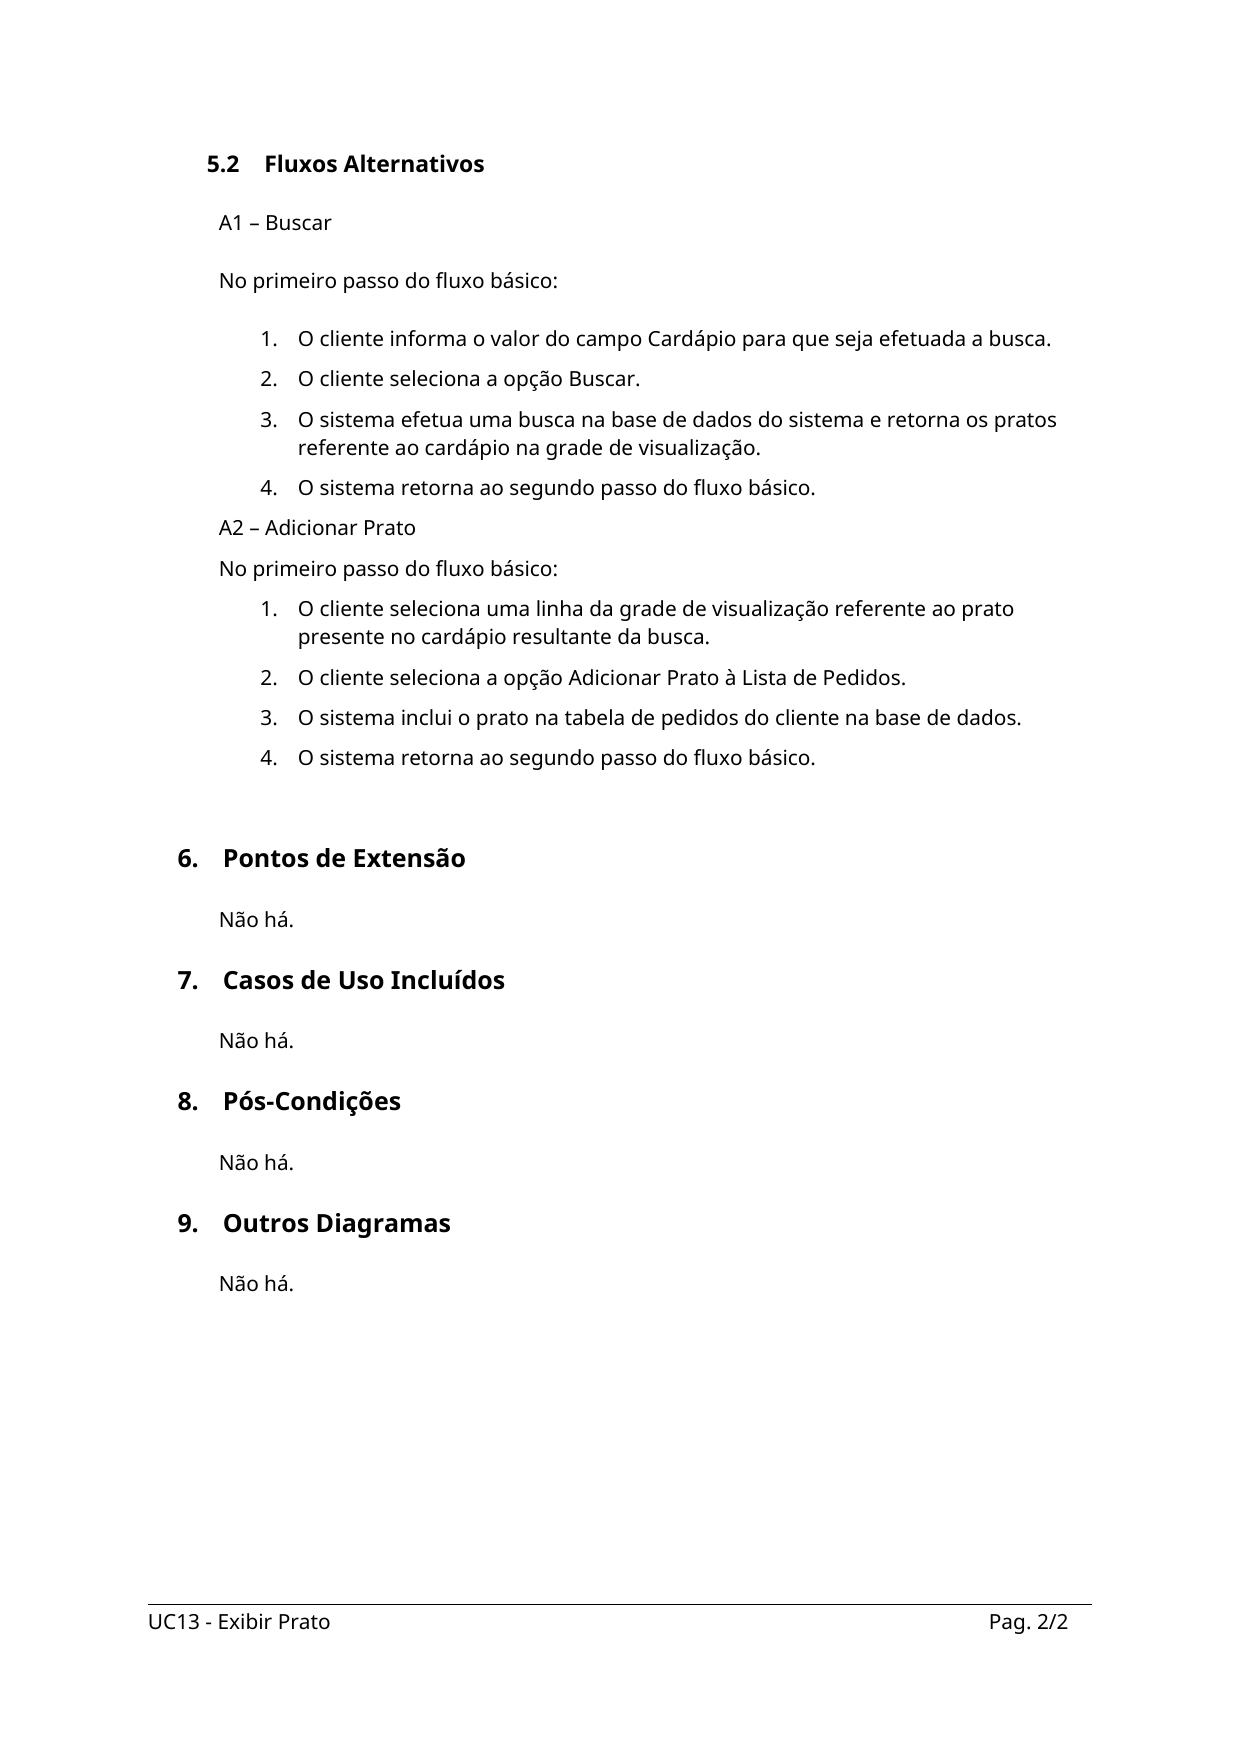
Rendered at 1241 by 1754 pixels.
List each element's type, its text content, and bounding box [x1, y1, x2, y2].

subtitle Casos de Uso Incluídos [148, 963, 1092, 997]
text Não há. [148, 1148, 1092, 1176]
list O sistema inclui o prato na tabela de pedidos do cliente na base de dados. [260, 703, 1092, 731]
list O cliente seleciona a opção Buscar. [260, 364, 1092, 393]
subtitle Outros Diagramas [148, 1206, 1092, 1239]
text A2 – Adicionar Prato [148, 513, 1092, 542]
list O sistema efetua uma busca na base de dados do sistema e retorna os pratos referente ao cardápio na grade de visualização. [260, 405, 1092, 462]
text Não há. [148, 1026, 1092, 1054]
text No primeiro passo do fluxo básico: [148, 266, 1092, 295]
text A1 – Buscar [148, 208, 1092, 237]
list O cliente seleciona uma linha da grade de visualização referente ao prato presente no cardápio resultante da busca. [260, 594, 1092, 651]
text Não há. [148, 905, 1092, 933]
subtitle Fluxos Alternativos [177, 148, 1092, 179]
text No primeiro passo do fluxo básico: [148, 554, 1092, 582]
subtitle Pontos de Extensão [148, 841, 1092, 875]
text Não há. [148, 1269, 1092, 1297]
subtitle Pós-Condições [148, 1084, 1092, 1118]
list O cliente informa o valor do campo Cardápio para que seja efetuada a busca. [260, 324, 1092, 353]
list O sistema retorna ao segundo passo do fluxo básico. [260, 473, 1092, 502]
list O sistema retorna ao segundo passo do fluxo básico. [260, 743, 1092, 771]
list O cliente seleciona a opção Adicionar Prato à Lista de Pedidos. [260, 663, 1092, 691]
